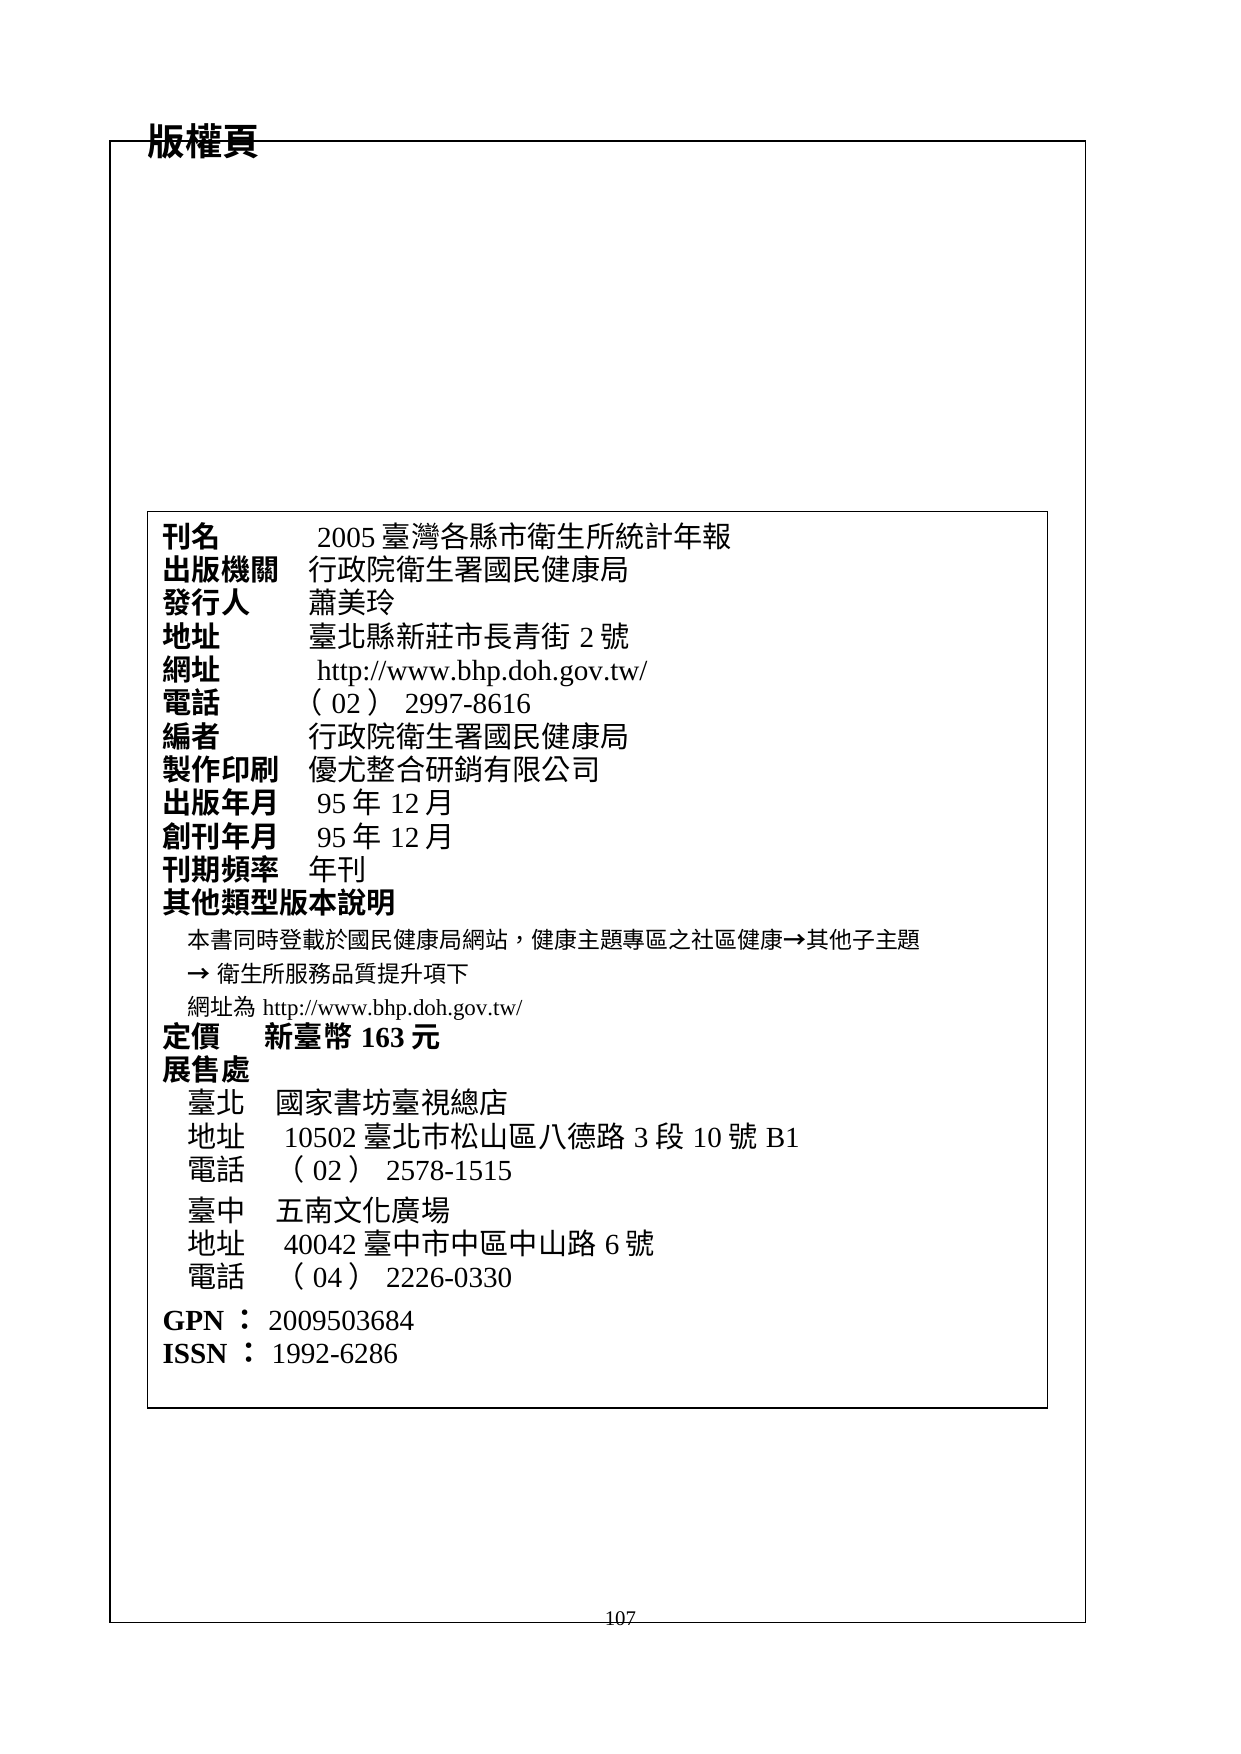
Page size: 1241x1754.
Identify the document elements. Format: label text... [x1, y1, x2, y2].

text 版權頁 [148, 97, 1092, 160]
